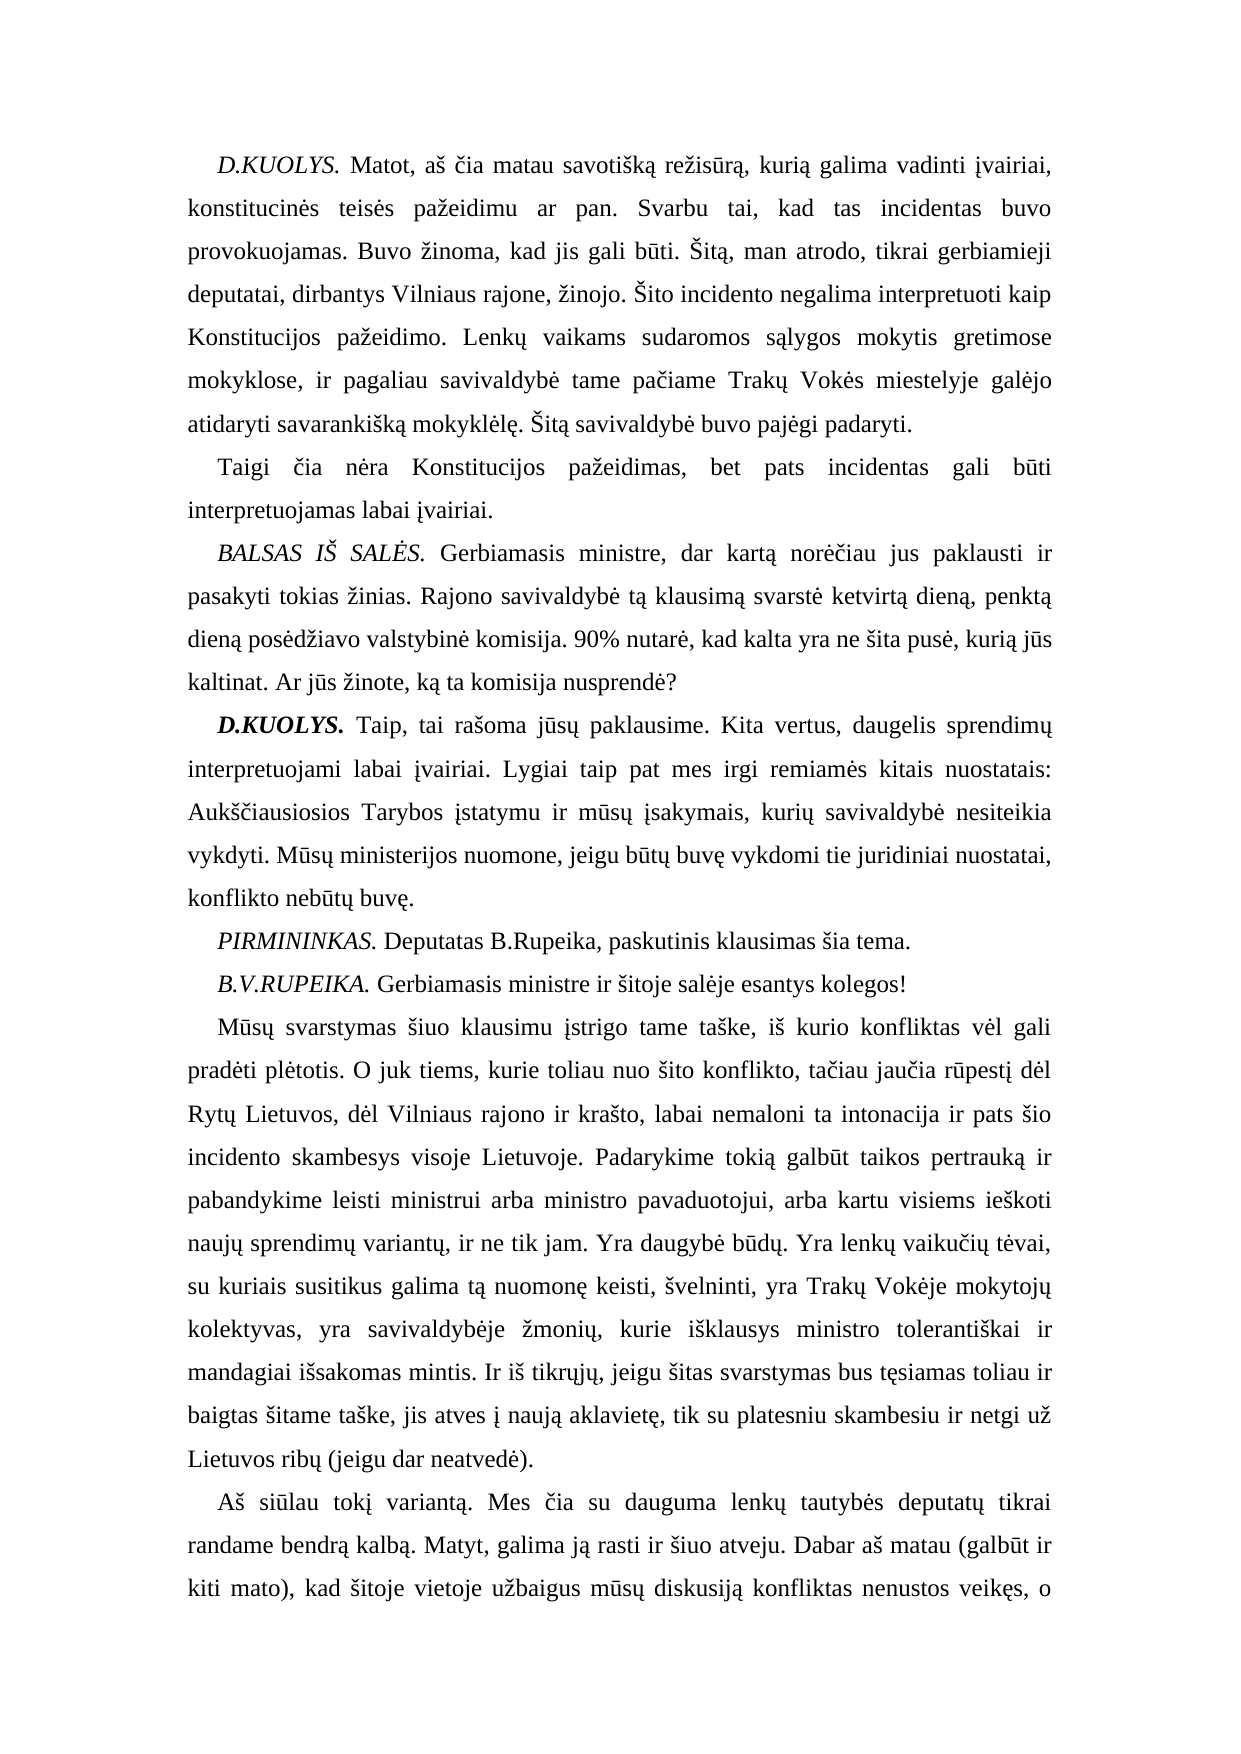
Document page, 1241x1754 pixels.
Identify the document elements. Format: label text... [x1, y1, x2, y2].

text PIRMININKAS. Deputatas B.Rupeika, paskutinis klausimas šia tema. [187, 926, 1053, 955]
text Aš siūlau tokį variantą. Mes čia su dauguma lenkų tautybės deputatų tikrai randame bendrą kalbą. Matyt, galima ją rasti ir šiuo atveju. Dabar aš matau (galbūt ir kiti mato), kad šitoje vietoje užbaigus mūsų diskusiją konfliktas nenustos veikęs, o [187, 1487, 1053, 1602]
text Taigi čia nėra Konstitucijos pažeidimas, bet pats incidentas gali būti interpretuojamas labai įvairiai. [187, 452, 1053, 524]
text BALSAS IŠ SALĖS. Gerbiamasis ministre, dar kartą norėčiau jus paklausti ir pasakyti tokias žinias. Rajono savivaldybė tą klausimą svarstė ketvirtą dieną, penktą dieną posėdžiavo valstybinė komisija. 90% nutarė, kad kalta yra ne šita pusė, kurią jūs kaltinat. Ar jūs žinote, ką ta komisija nusprendė? [187, 538, 1053, 696]
text Mūsų svarstymas šiuo klausimu įstrigo tame taške, iš kurio konfliktas vėl gali pradėti plėtotis. O juk tiems, kurie toliau nuo šito konflikto, tačiau jaučia rūpestį dėl Rytų Lietuvos, dėl Vilniaus rajono ir krašto, labai nemaloni ta intonacija ir pats šio incidento skambesys visoje Lietuvoje. Padarykime tokią galbūt taikos pertrauką ir pabandykime leisti ministrui arba ministro pavaduotojui, arba kartu visiems ieškoti naujų sprendimų variantų, ir ne tik jam. Yra daugybė būdų. Yra lenkų vaikučių tėvai, su kuriais susitikus galima tą nuomonę keisti, švelninti, yra Trakų Vokėje mokytojų kolektyvas, yra savivaldybėje žmonių, kurie išklausys ministro tolerantiškai ir mandagiai išsakomas mintis. Ir iš tikrųjų, jeigu šitas svarstymas bus tęsiamas toliau ir baigtas šitame taške, jis atves į naują aklavietę, tik su platesniu skambesiu ir netgi už Lietuvos ribų (jeigu dar neatvedė). [187, 1012, 1053, 1472]
text D.KUOLYS. Matot, aš čia matau savotišką režisūrą, kurią galima vadinti įvairiai, konstitucinės teisės pažeidimu ar pan. Svarbu tai, kad tas incidentas buvo provokuojamas. Buvo žinoma, kad jis gali būti. Šitą, man atrodo, tikrai gerbiamieji deputatai, dirbantys Vilniaus rajone, žinojo. Šito incidento negalima interpretuoti kaip Konstitucijos pažeidimo. Lenkų vaikams sudaromos sąlygos mokytis gretimose mokyklose, ir pagaliau savivaldybė tame pačiame Trakų Vokės miestelyje galėjo atidaryti savarankišką mokyklėlę. Šitą savivaldybė buvo pajėgi padaryti. [187, 150, 1053, 437]
text D.KUOLYS. Taip, tai rašoma jūsų paklausime. Kita vertus, daugelis sprendimų interpretuojami labai įvairiai. Lygiai taip pat mes irgi remiamės kitais nuostatais: Aukščiausiosios Tarybos įstatymu ir mūsų įsakymais, kurių savivaldybė nesiteikia vykdyti. Mūsų ministerijos nuomone, jeigu būtų buvę vykdomi tie juridiniai nuostatai, konflikto nebūtų buvę. [187, 711, 1053, 912]
text B.V.RUPEIKA. Gerbiamasis ministre ir šitoje salėje esantys kolegos! [187, 969, 1053, 998]
